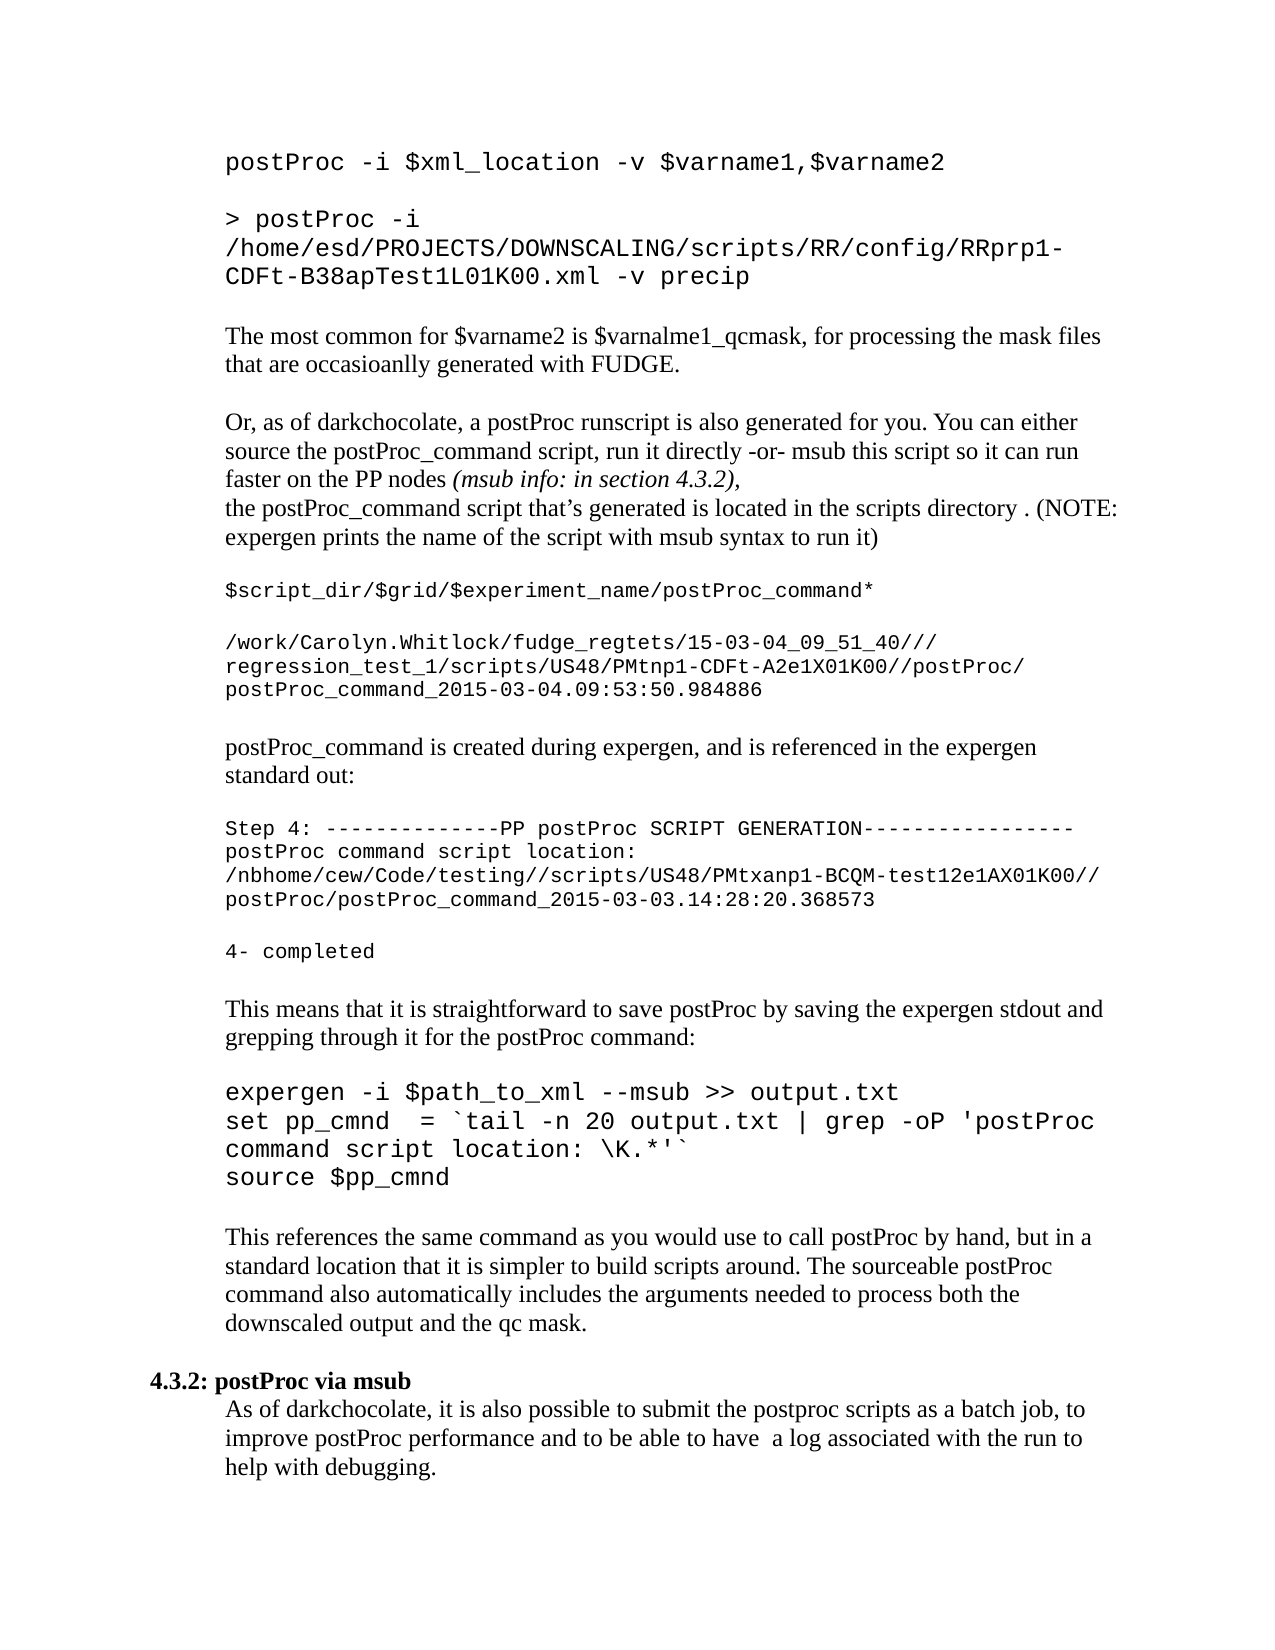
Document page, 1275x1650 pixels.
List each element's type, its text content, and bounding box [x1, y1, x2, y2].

text source $pp_cmnd [225, 1165, 1125, 1193]
text Step 4: --------------PP postProc SCRIPT GENERATION----------------- [225, 818, 1125, 842]
text As of darkchocolate, it is also possible to submit the postproc scripts as a batch job, to improve postProc performance and to be able to have a log associated with the run to help with debugging. [225, 1394, 1125, 1481]
text This means that it is straightforward to save postProc by saving the expergen stdout and grepping through it for the postProc command: [225, 994, 1125, 1051]
text Or, as of darkchocolate, a postProc runscript is also generated for you. You can either source the postProc_command script, run it directly -or- msub this script so it can run faster on the PP nodes (msub info: in section 4.3.2), [225, 407, 1125, 493]
text /work/Carolyn.Whitlock/fudge_regtets/15-03-04_09_51_40///regression_test_1/scripts/US48/PMtnp1-CDFt-A2e1X01K00//postProc/postProc_command_2015-03-04.09:53:50.984886 [225, 632, 1125, 703]
text The most common for $varname2 is $varnalme1_qcmask, for processing the mask files that are occasioanlly generated with FUDGE. [225, 321, 1125, 378]
text 4- completed [225, 941, 1125, 965]
text the postProc_command script that’s generated is located in the scripts directory . (NOTE: expergen prints the name of the script with msub syntax to run it) [225, 493, 1125, 551]
text > postProc -i /home/esd/PROJECTS/DOWNSCALING/scripts/RR/config/RRprp1-CDFt-B38apTest1L01K00.xml -v precip [225, 207, 1125, 292]
text postProc -i $xml_location -v $varname1,$varname2 [225, 150, 1125, 178]
text expergen -i $path_to_xml --msub >> output.txt [225, 1080, 1125, 1108]
text postProc command script location: /nbhome/cew/Code/testing//scripts/US48/PMtxanp1-BCQM-test12e1AX01K00//postProc/postProc_command_2015-03-03.14:28:20.368573 [225, 842, 1125, 912]
text postProc_command is created during expergen, and is referenced in the expergen standard out: [225, 732, 1125, 789]
text $script_dir/$grid/$experiment_name/postProc_command* [225, 579, 1125, 603]
text This references the same command as you would use to call postProc by hand, but in a standard location that it is simpler to build scripts around. The sourceable postProc command also automatically includes the arguments needed to process both the downscaled output and the qc mask. [225, 1222, 1125, 1337]
text set pp_cmnd = `tail -n 20 output.txt | grep -oP 'postProc command script location: \K.*'` [225, 1108, 1125, 1165]
text 4.3.2: postProc via msub [150, 1366, 1125, 1394]
